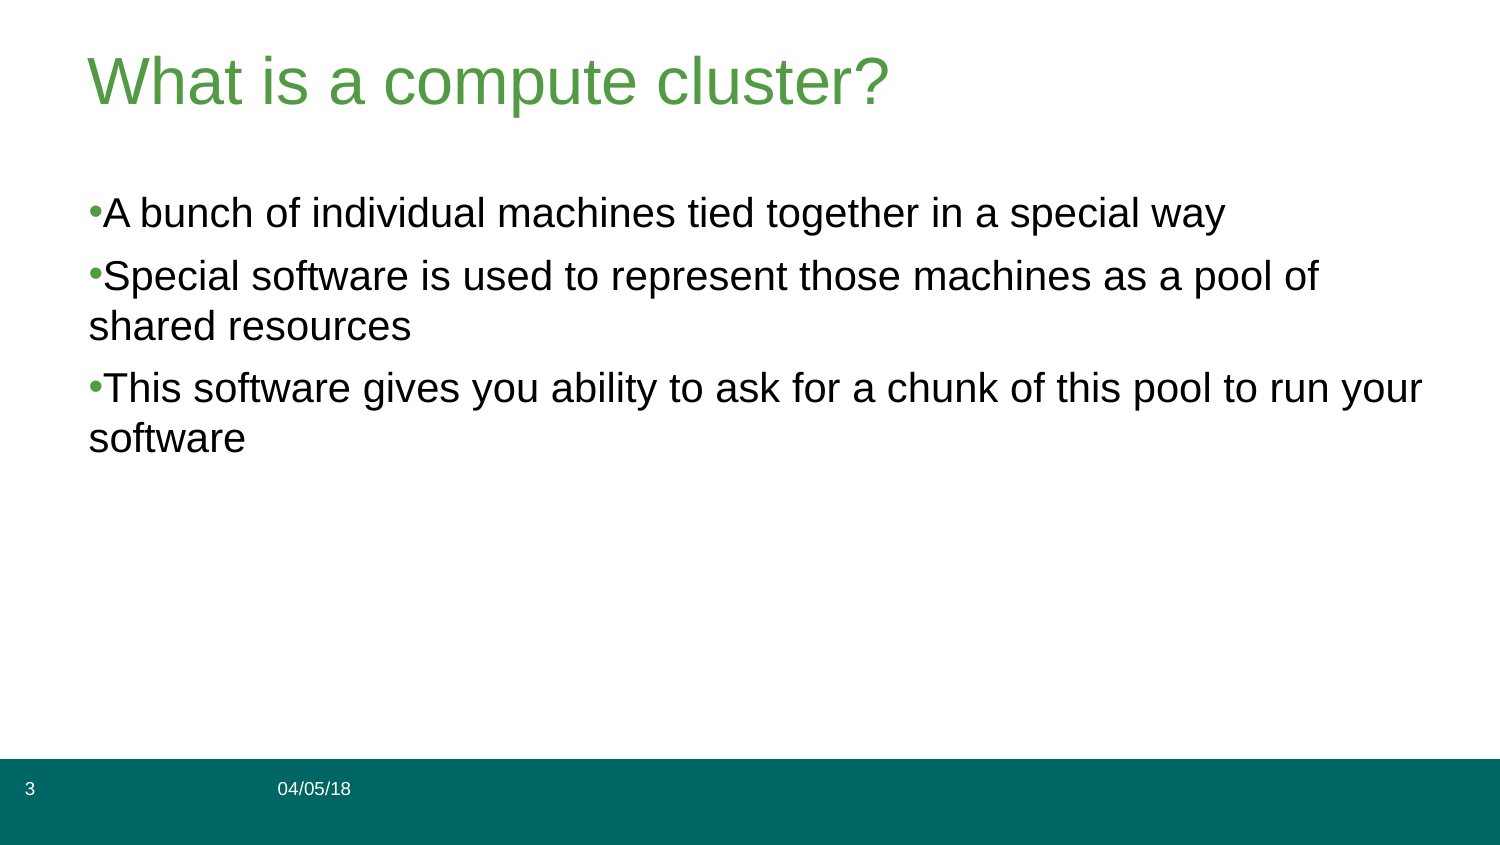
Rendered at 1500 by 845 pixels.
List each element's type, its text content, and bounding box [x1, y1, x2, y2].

text_box 04/05/18 [277, 776, 553, 799]
text_box [24, 776, 76, 799]
list A bunch of individual machines tied together in a special way Special software is used to represent those machines as a pool of shared resources This software gives you ability to ask for a chunk of this pool to run your software [88, 185, 1427, 488]
title What is a compute cluster? [87, 37, 1426, 132]
